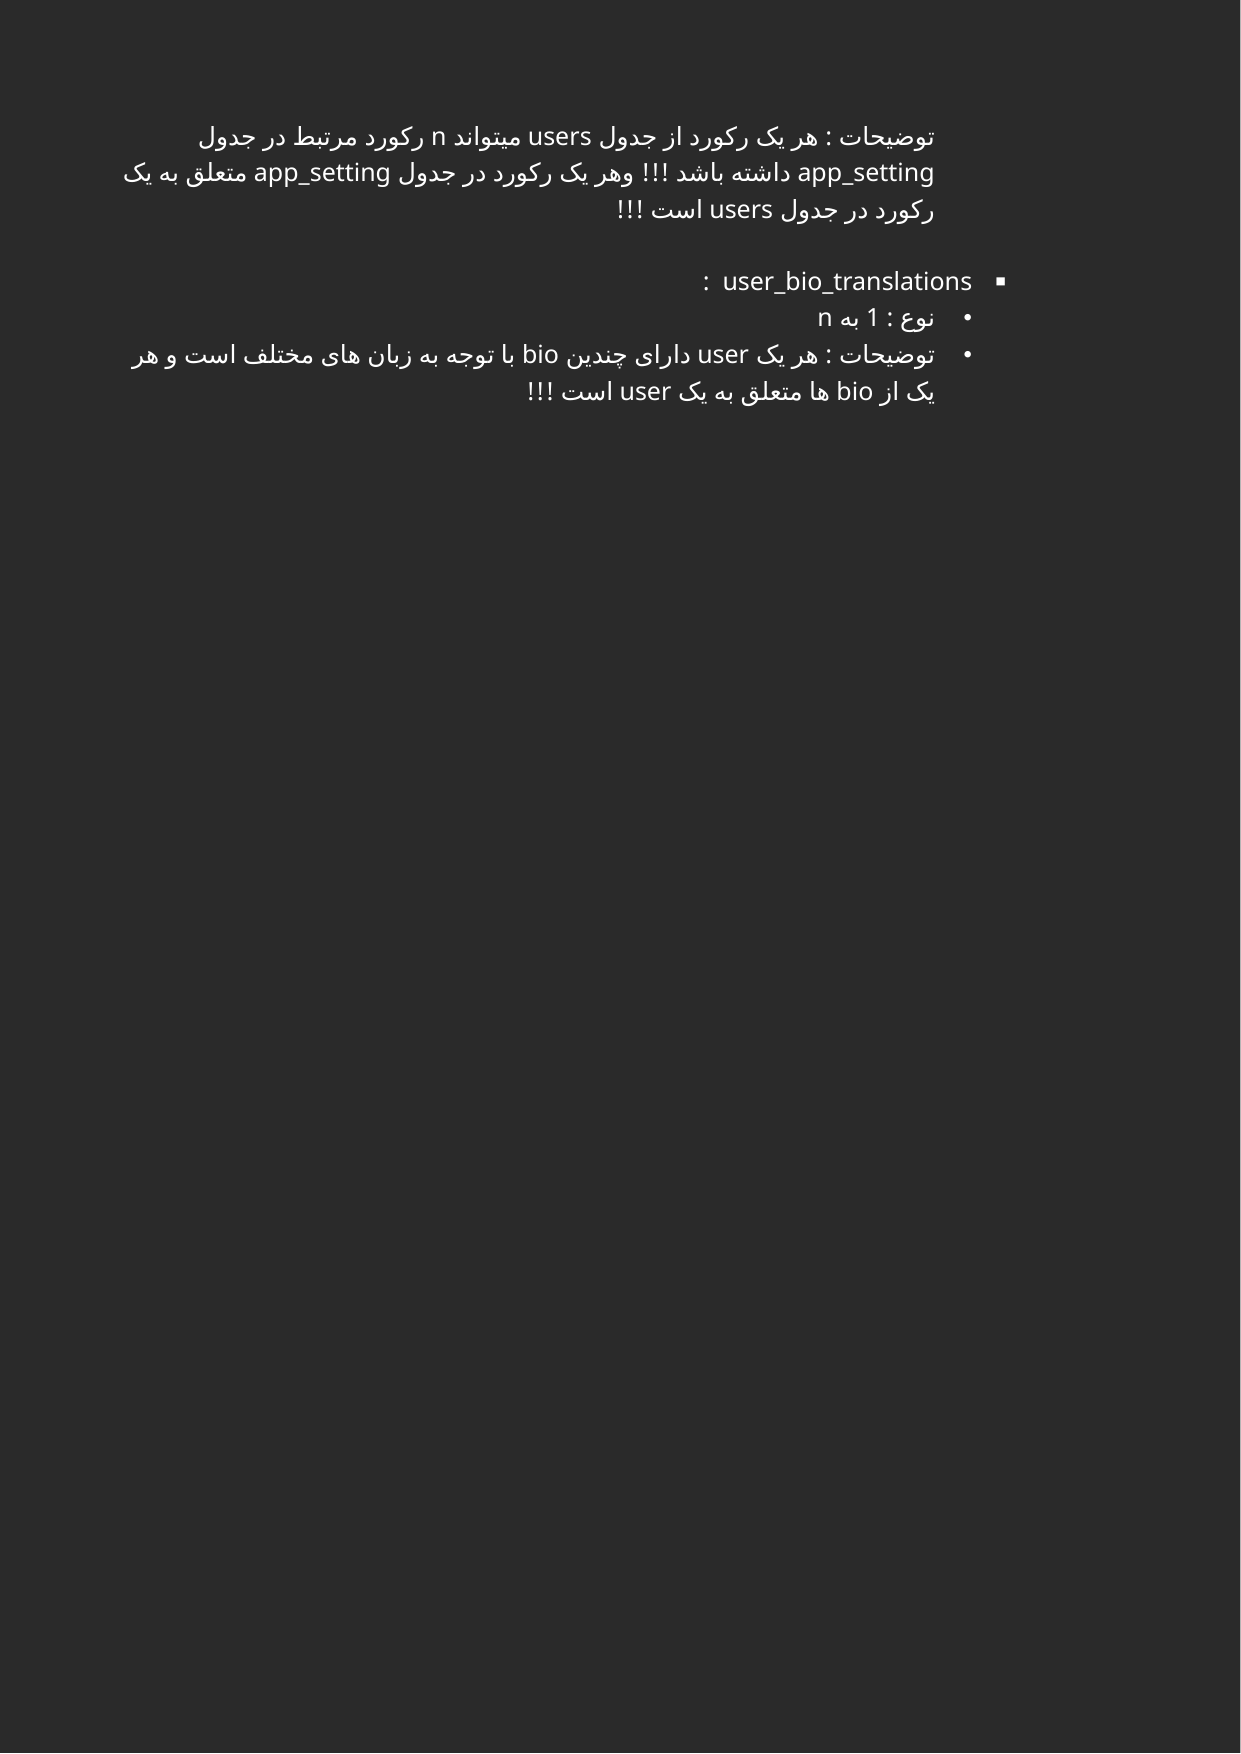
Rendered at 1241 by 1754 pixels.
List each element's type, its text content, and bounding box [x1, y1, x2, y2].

list نوع : 1 به n [118, 300, 972, 337]
list توضیحات :‌ هر یک user دارای چندین bio با توجه به زبان های مختلف است و هر یک از bio ها متعلق به یک user است !!! [118, 337, 972, 411]
list توضیحات :‌ هر یک رکورد از جدول users میتواند n رکورد مرتبط در جدول app_setting داشته باشد !!! وهر یک رکورد در جدول app_setting متعلق به یک رکورد در جدول users است !!! [118, 118, 972, 229]
list user_bio_translations : [118, 263, 1010, 300]
